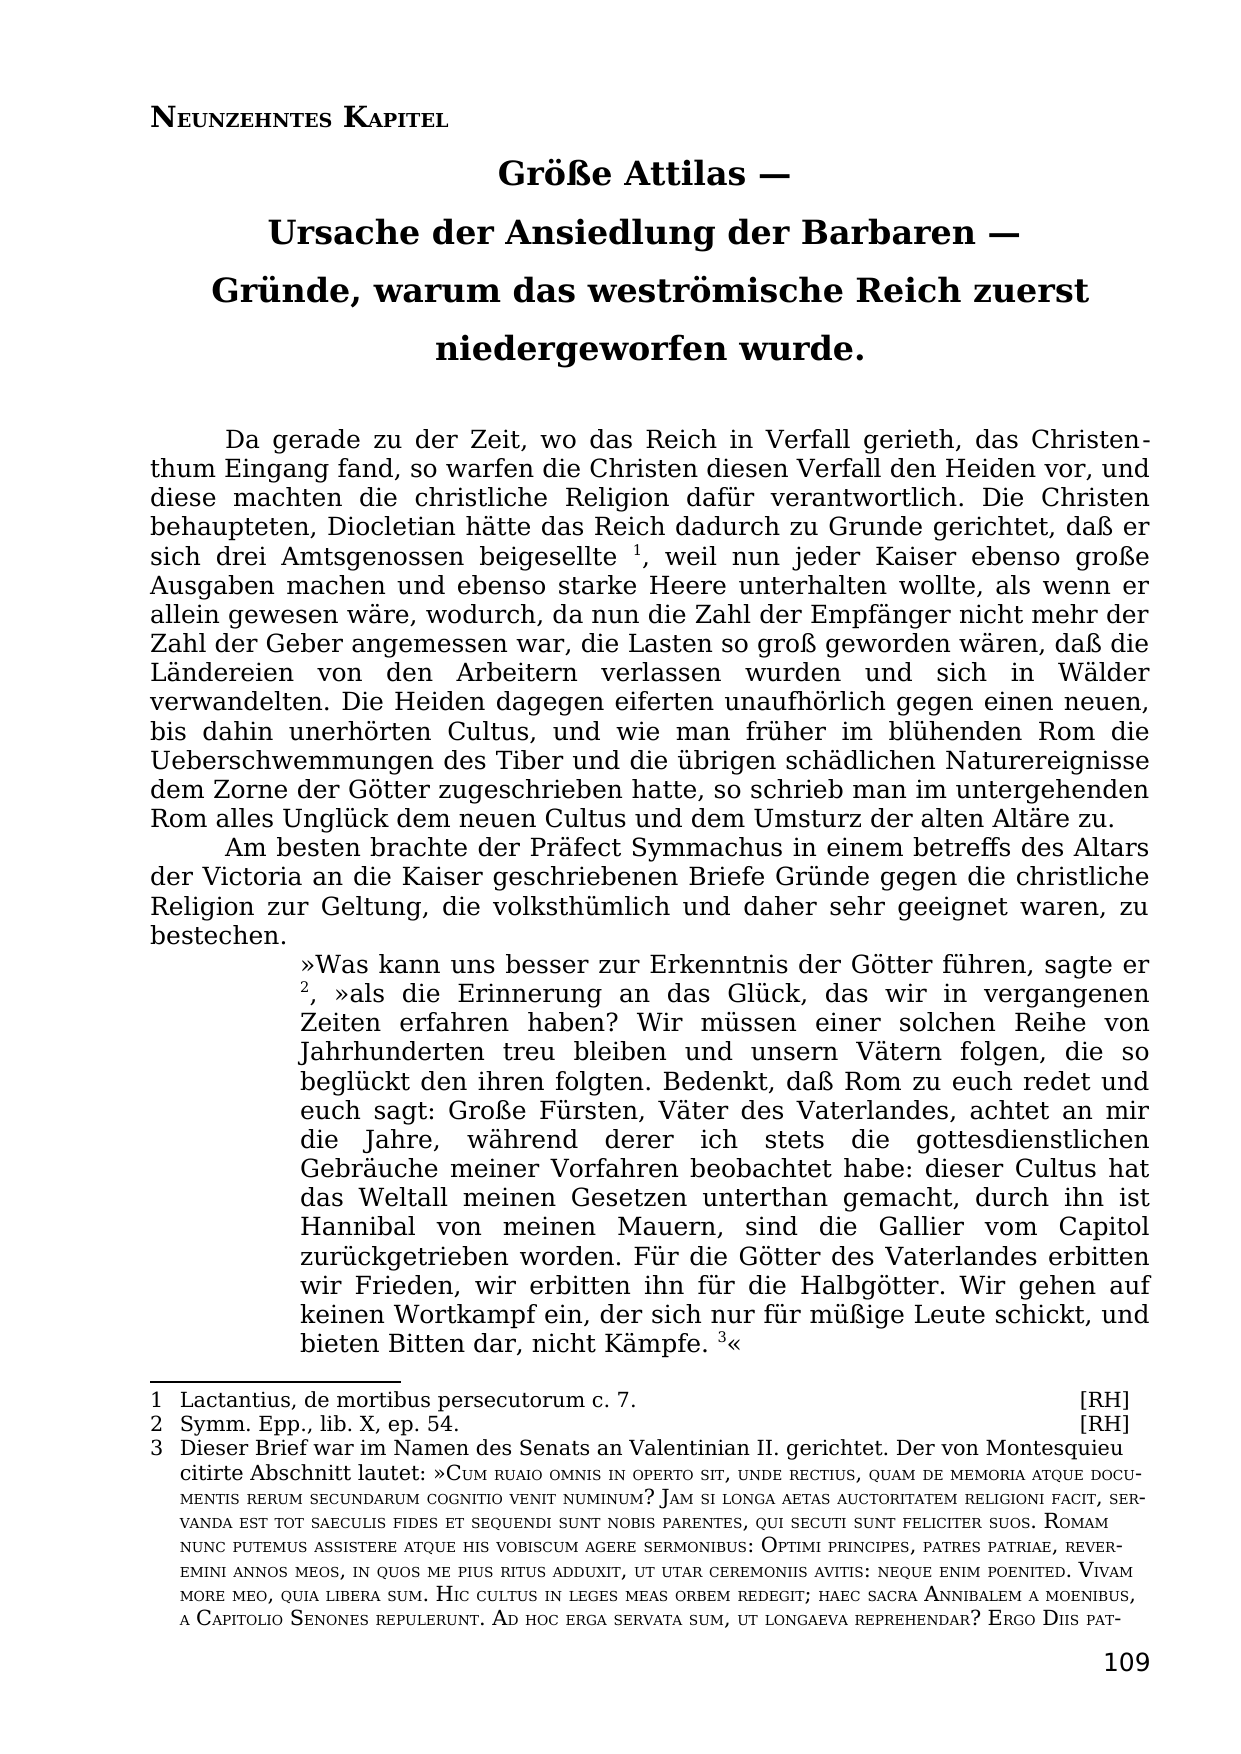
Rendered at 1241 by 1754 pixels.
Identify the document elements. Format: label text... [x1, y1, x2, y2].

text Symm. Epp., lib. X, ep. 54. [RH] [150, 1412, 1151, 1436]
text Größe Attilas — [150, 134, 1151, 193]
text Gründe, warum das weströmische Reich zuerst [150, 252, 1151, 310]
text Ursache der Ansiedlung der Barbaren — [150, 193, 1151, 252]
text »Was kann uns besser zur Erkenntnis der Götter führen, sagte er , »als die Erinnerung an das Glück, das wir in vergangenen Zeiten erfahren haben? Wir müssen einer solchen Reihe von Jahrhunderten treu bleiben und unsern Vätern folgen, die so beglückt den ihren folgten. Bedenkt, daß Rom zu euch redet und euch sagt: Große Fürsten, Väter des Vaterlandes, achtet an mir die Jahre, während derer ich stets die gottesdienstlichen Gebräuche meiner Vorfahren beobachtet habe: dieser Cultus hat das Weltall meinen Gesetzen unterthan gemacht, durch ihn ist Hannibal von meinen Mauern, sind die Gallier vom Capitol zurückgetrieben worden. Für die Götter des Vaterlandes erbitten wir Frieden, wir erbitten ihn für die Halbgötter. Wir gehen auf keinen Wortkampf ein, der sich nur für müßige Leute schickt, und bieten Bitten dar, nicht Kämpfe. « [300, 950, 1151, 1358]
text Dieser Brief war im Namen des Senats an Valentinian II. gerichtet. Der von Montesquieu citirte Abschnitt lautet: »Cum ruaio omnis in operto sit, unde rectius, quam de memoria atque docu­mentis rerum secundarum cognitio venit numinum? Jam si longa aetas auctoritatem religioni facit, ser­vanda est tot saeculis fides et sequendi sunt nobis parentes, qui secuti sunt feliciter suos. Romam nunc putemus assistere atque his vobiscum agere sermonibus: Optimi principes, patres patriae, rever­emini annos meos, in quos me pius ritus adduxit, ut utar ceremoniis avitis: neque enim poenited. Vivam more meo, quia libera sum. Hic cultus in leges meas orbem redegit; haec sacra Annibalem a moenibus, a Capitolio Senones repulerunt. Ad hoc erga servata sum, ut longaeva reprehendar? Ergo Diis pat­ [150, 1436, 1151, 1631]
text Neunzehntes Kapitel [150, 75, 1151, 134]
text Am besten brachte der Präfect Symmachus in einem betreffs des Altars der Victoria an die Kaiser geschriebenen Briefe Gründe gegen die christliche Religion zur Geltung, die volksthümlich und daher sehr geeignet waren, zu bestechen. [150, 833, 1151, 950]
text niedergeworfen wurde. [150, 310, 1151, 368]
text Da gerade zu der Zeit, wo das Reich in Verfall gerieth, das Christen­thum Eingang fand, so warfen die Christen diesen Verfall den Heiden vor, und diese machten die christliche Religion dafür verantwortlich. Die Christen behaupteten, Diocletian hätte das Reich dadurch zu Grunde gerichtet, daß er sich drei Amtsgenossen beigesellte , weil nun jeder Kaiser ebenso große Ausgaben machen und ebenso starke Heere unterhalten wollte, als wenn er allein gewesen wäre, wodurch, da nun die Zahl der Empfänger nicht mehr der Zahl der Geber angemessen war, die Lasten so groß geworden wären, daß die Ländereien von den Arbeitern verlassen wurden und sich in Wälder verwandelten. Die Heiden dagegen eiferten unaufhörlich gegen einen neuen, bis dahin unerhörten Cultus, und wie man früher im blühenden Rom die Ueberschwemmungen des Tiber und die übrigen schädlichen Naturereignisse dem Zorne der Götter zugeschrieben hatte, so schrieb man im untergehenden Rom alles Unglück dem neuen Cultus und dem Umsturz der alten Altäre zu. [150, 425, 1151, 833]
text Lactantius, de mortibus persecutorum c. 7. [RH] [150, 1388, 1151, 1412]
